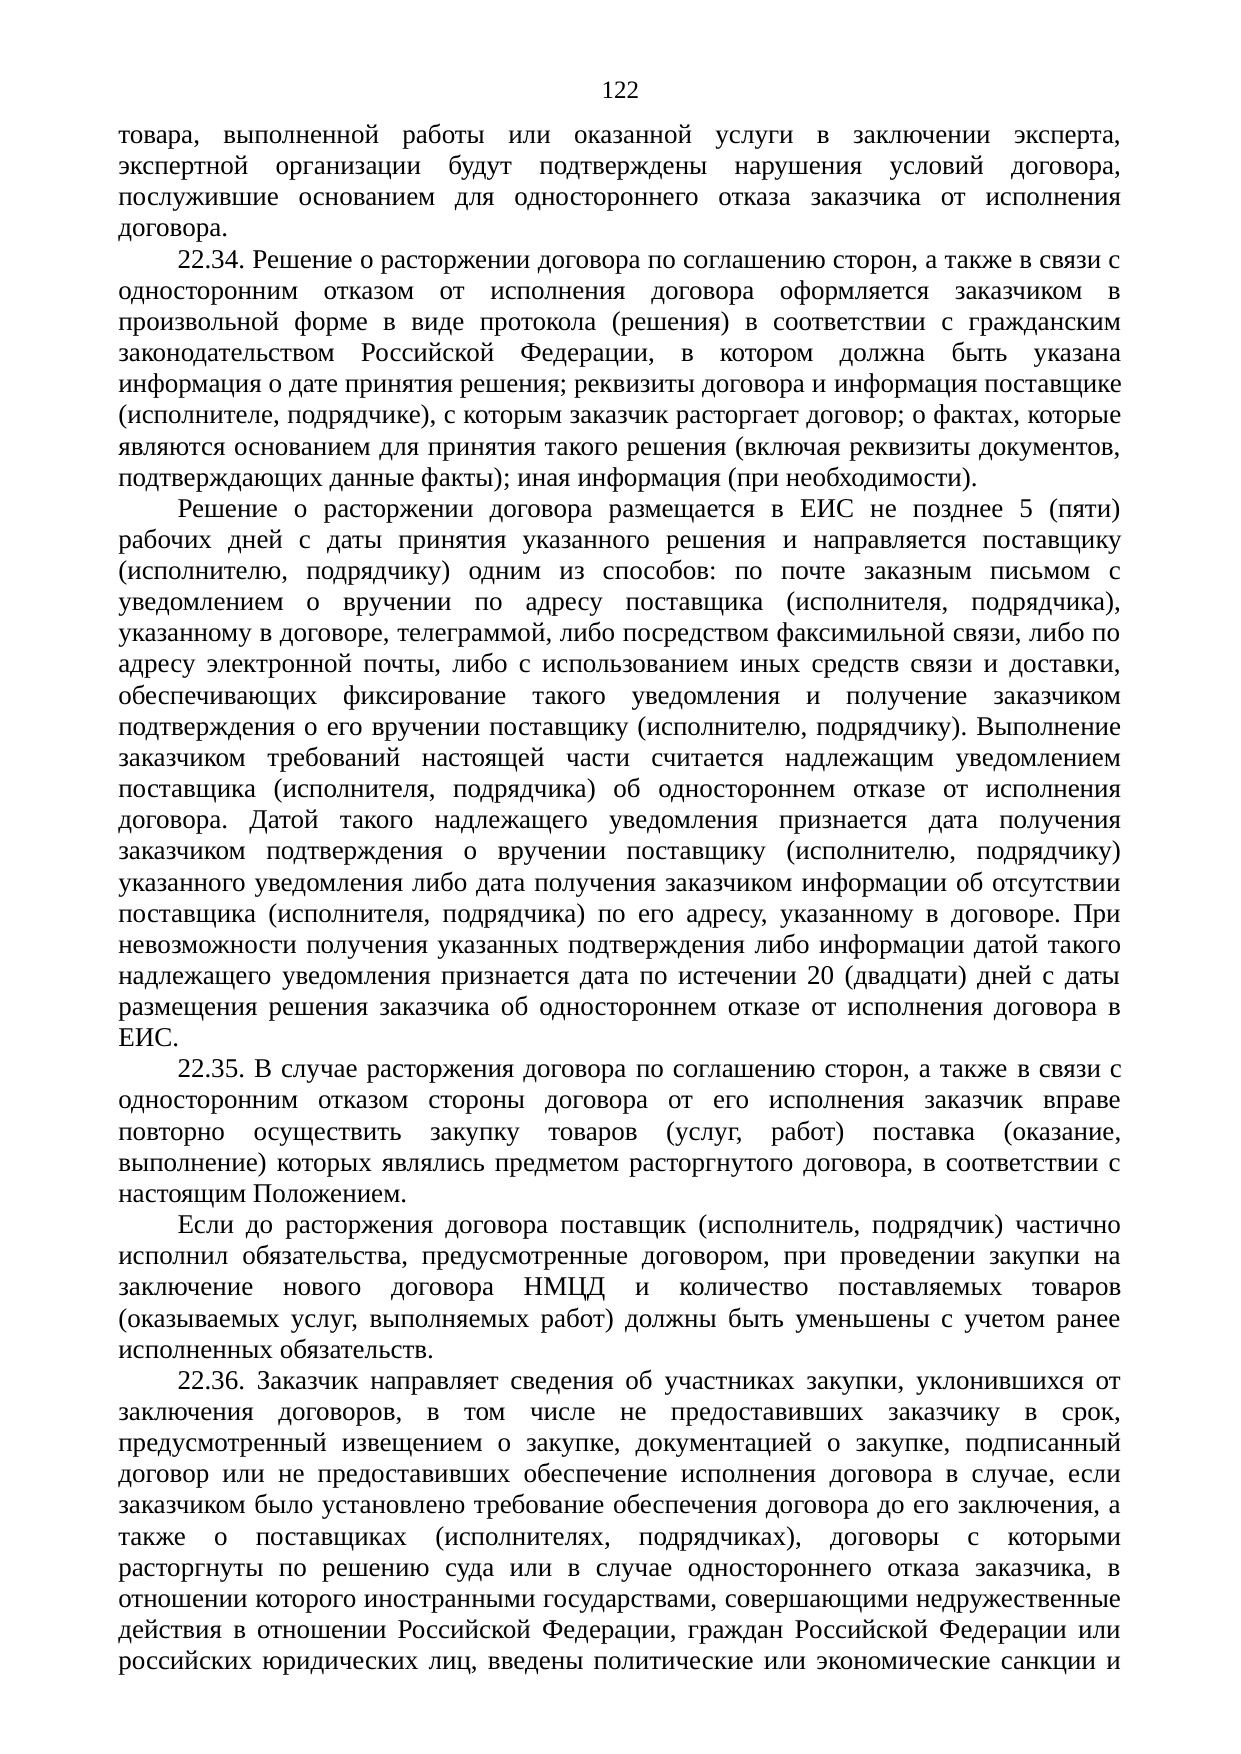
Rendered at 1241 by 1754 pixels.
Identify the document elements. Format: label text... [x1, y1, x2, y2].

text 22.34. Решение о расторжении договора по соглашению сторон, а также в связи с односторонним отказом от исполнения договора оформляется заказчиком в произвольной форме в виде протокола (решения) в соответствии с гражданским законодательством Российской Федерации, в котором должна быть указана информация о дате принятия решения; реквизиты договора и информация поставщике (исполнителе, подрядчике), с которым заказчик расторгает договор; о фактах, которые являются основанием для принятия такого решения (включая реквизиты документов, подтверждающих данные факты); иная информация (при необходимости). [118, 243, 1122, 492]
text 22.36. Заказчик направляет сведения об участниках закупки, уклонившихся от заключения договоров, в том числе не предоставивших заказчику в срок, предусмотренный извещением о закупке, документацией о закупке, подписанный договор или не предоставивших обеспечение исполнения договора в случае, если заказчиком было установлено требование обеспечения договора до его заключения, а также о поставщиках (исполнителях, подрядчиках), договоры с которыми расторгнуты по решению суда или в случае одностороннего отказа заказчика, в отношении которого иностранными государствами, совершающими недружественные действия в отношении Российской Федерации, граждан Российской Федерации или российских юридических лиц, введены политические или экономические санкции и [118, 1364, 1122, 1675]
text 22.35. В случае расторжения договора по соглашению сторон, а также в связи с односторонним отказом стороны договора от его исполнения заказчик вправе повторно осуществить закупку товаров (услуг, работ) поставка (оказание, выполнение) которых являлись предметом расторгнутого договора, в соответствии с настоящим Положением. [118, 1052, 1122, 1208]
text Если до расторжения договора поставщик (исполнитель, подрядчик) частично исполнил обязательства, предусмотренные договором, при проведении закупки на заключение нового договора НМЦД и количество поставляемых товаров (оказываемых услуг, выполняемых работ) должны быть уменьшены с учетом ранее исполненных обязательств. [118, 1208, 1122, 1364]
text Решение о расторжении договора размещается в ЕИС не позднее 5 (пяти) рабочих дней с даты принятия указанного решения и направляется поставщику (исполнителю, подрядчику) одним из способов: по почте заказным письмом с уведомлением о вручении по адресу поставщика (исполнителя, подрядчика), указанному в договоре, телеграммой, либо посредством факсимильной связи, либо по адресу электронной почты, либо с использованием иных средств связи и доставки, обеспечивающих фиксирование такого уведомления и получение заказчиком подтверждения о его вручении поставщику (исполнителю, подрядчику). Выполнение заказчиком требований настоящей части считается надлежащим уведомлением поставщика (исполнителя, подрядчика) об одностороннем отказе от исполнения договора. Датой такого надлежащего уведомления признается дата получения заказчиком подтверждения о вручении поставщику (исполнителю, подрядчику) указанного уведомления либо дата получения заказчиком информации об отсутствии поставщика (исполнителя, подрядчика) по его адресу, указанному в договоре. При невозможности получения указанных подтверждения либо информации датой такого надлежащего уведомления признается дата по истечении 20 (двадцати) дней с даты размещения решения заказчика об одностороннем отказе от исполнения договора в ЕИС. [118, 492, 1122, 1052]
text товара, выполненной работы или оказанной услуги в заключении эксперта, экспертной организации будут подтверждены нарушения условий договора, послужившие основанием для одностороннего отказа заказчика от исполнения договора. [118, 118, 1122, 243]
